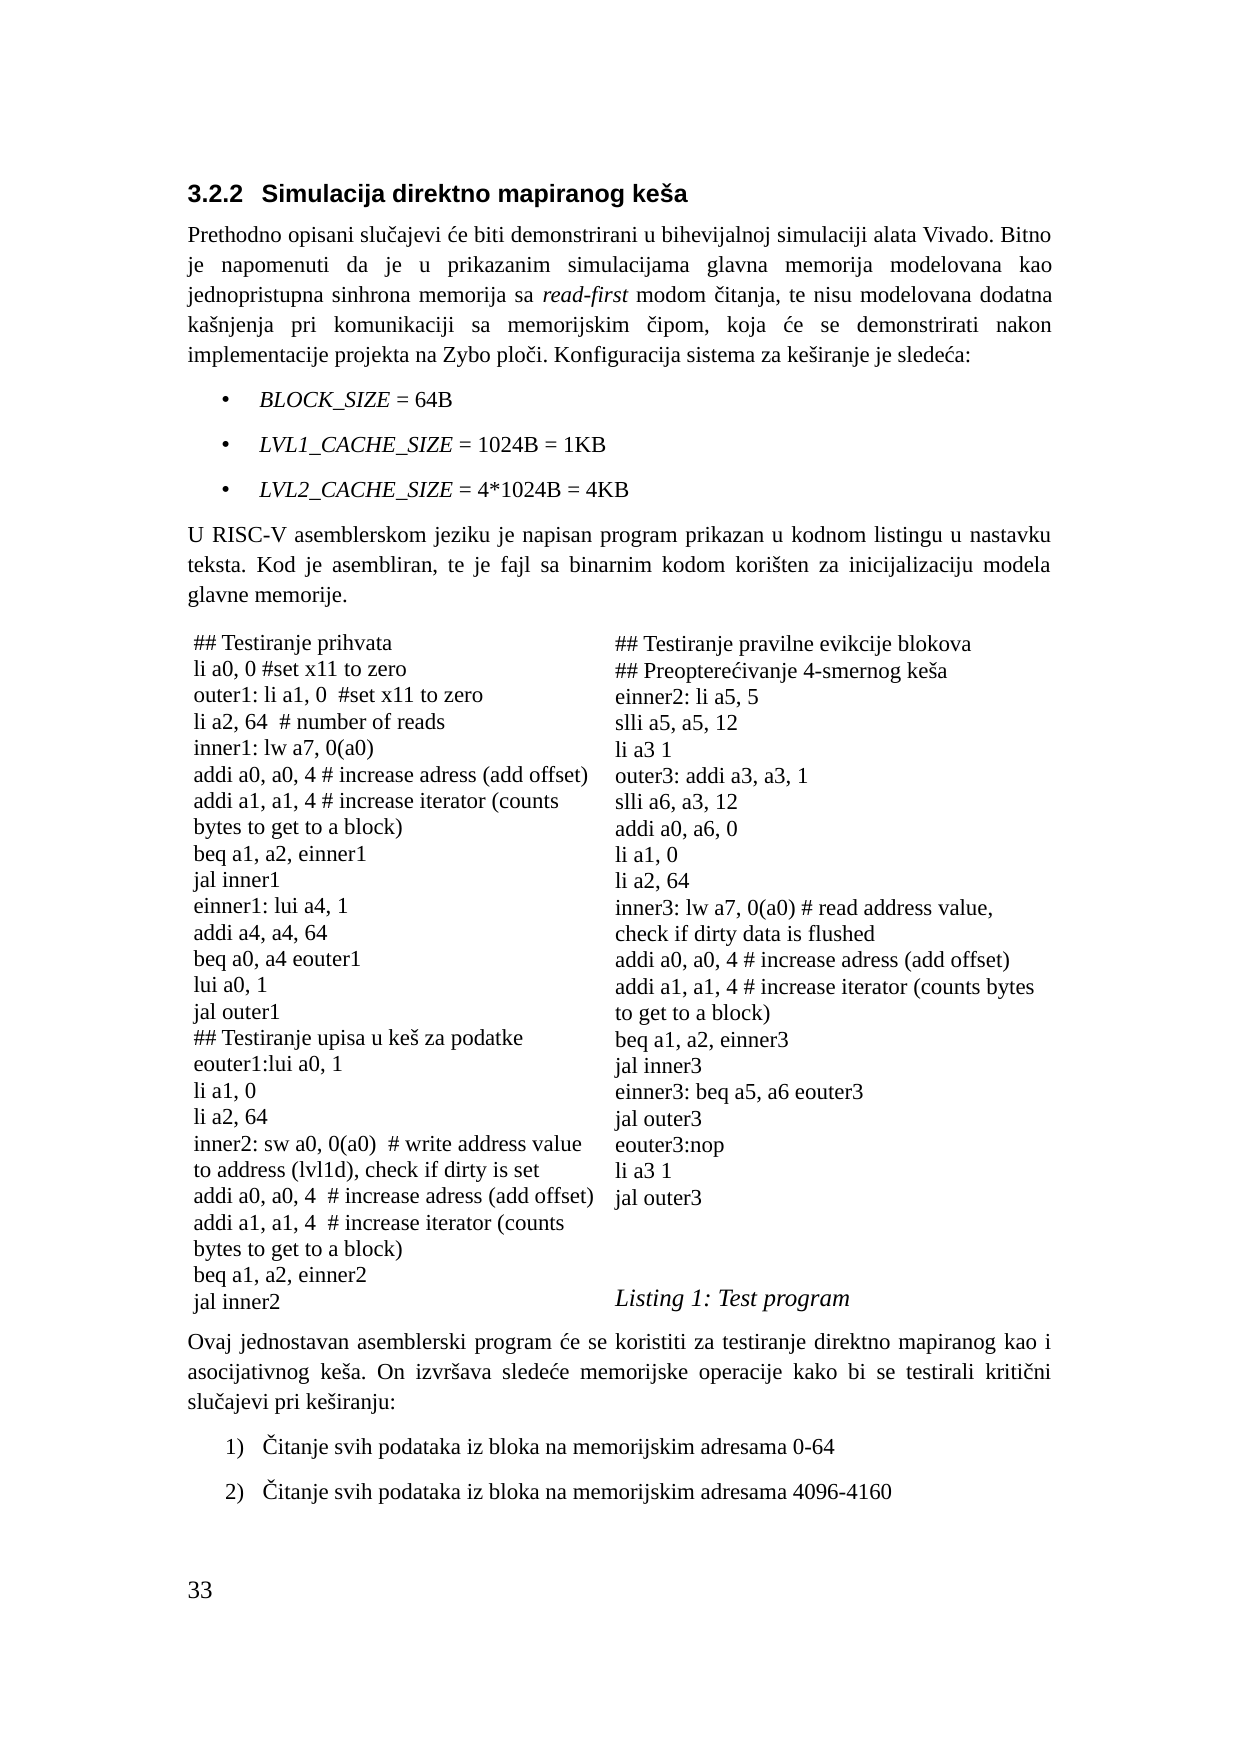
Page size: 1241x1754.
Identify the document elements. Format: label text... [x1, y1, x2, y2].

list Listing 1: Test program [615, 643, 1045, 1311]
text Ovaj jednostavan asemblerski program će se koristiti za testiranje direktno mapiranog kao i asocijativnog keša. On izvršava sledeće memorijske operacije kako bi se testirali kritični slučajevi pri keširanju: [187, 744, 1053, 1415]
list LVL1_CACHE_SIZE = 1024B = 1KB [222, 431, 1053, 457]
list Čitanje svih podataka iz bloka na memorijskim adresama 4096-4160 [225, 1478, 1053, 1504]
text U RISC-V asemblerskom jeziku je napisan program prikazan u kodnom listingu u nastavku teksta. Kod je asembliran, te je fajl sa binarnim kodom korišten za inicijalizaciju modela glavne memorije. [187, 521, 1053, 607]
list Čitanje svih podataka iz bloka na memorijskim adresama 0-64 [225, 1433, 1053, 1459]
list BLOCK_SIZE = 64B [222, 386, 1053, 413]
subtitle Simulacija direktno mapiranog keša [187, 179, 1053, 208]
text Prethodno opisani slučajevi će biti demonstrirani u bihevijalnoj simulaciji alata Vivado. Bitno je napomenuti da je u prikazanim simulacijama glavna memorija modelovana kao jednopristupna sinhrona memorija sa read-first modom čitanja, te nisu modelovana dodatna kašnjenja pri komunikaciji sa memorijskim čipom, koja će se demonstrirati nakon implementacije projekta na Zybo ploči. Konfiguracija sistema za keširanje je sledeća: [187, 221, 1053, 368]
list LVL2_CACHE_SIZE = 4*1024B = 4KB [222, 476, 1053, 502]
